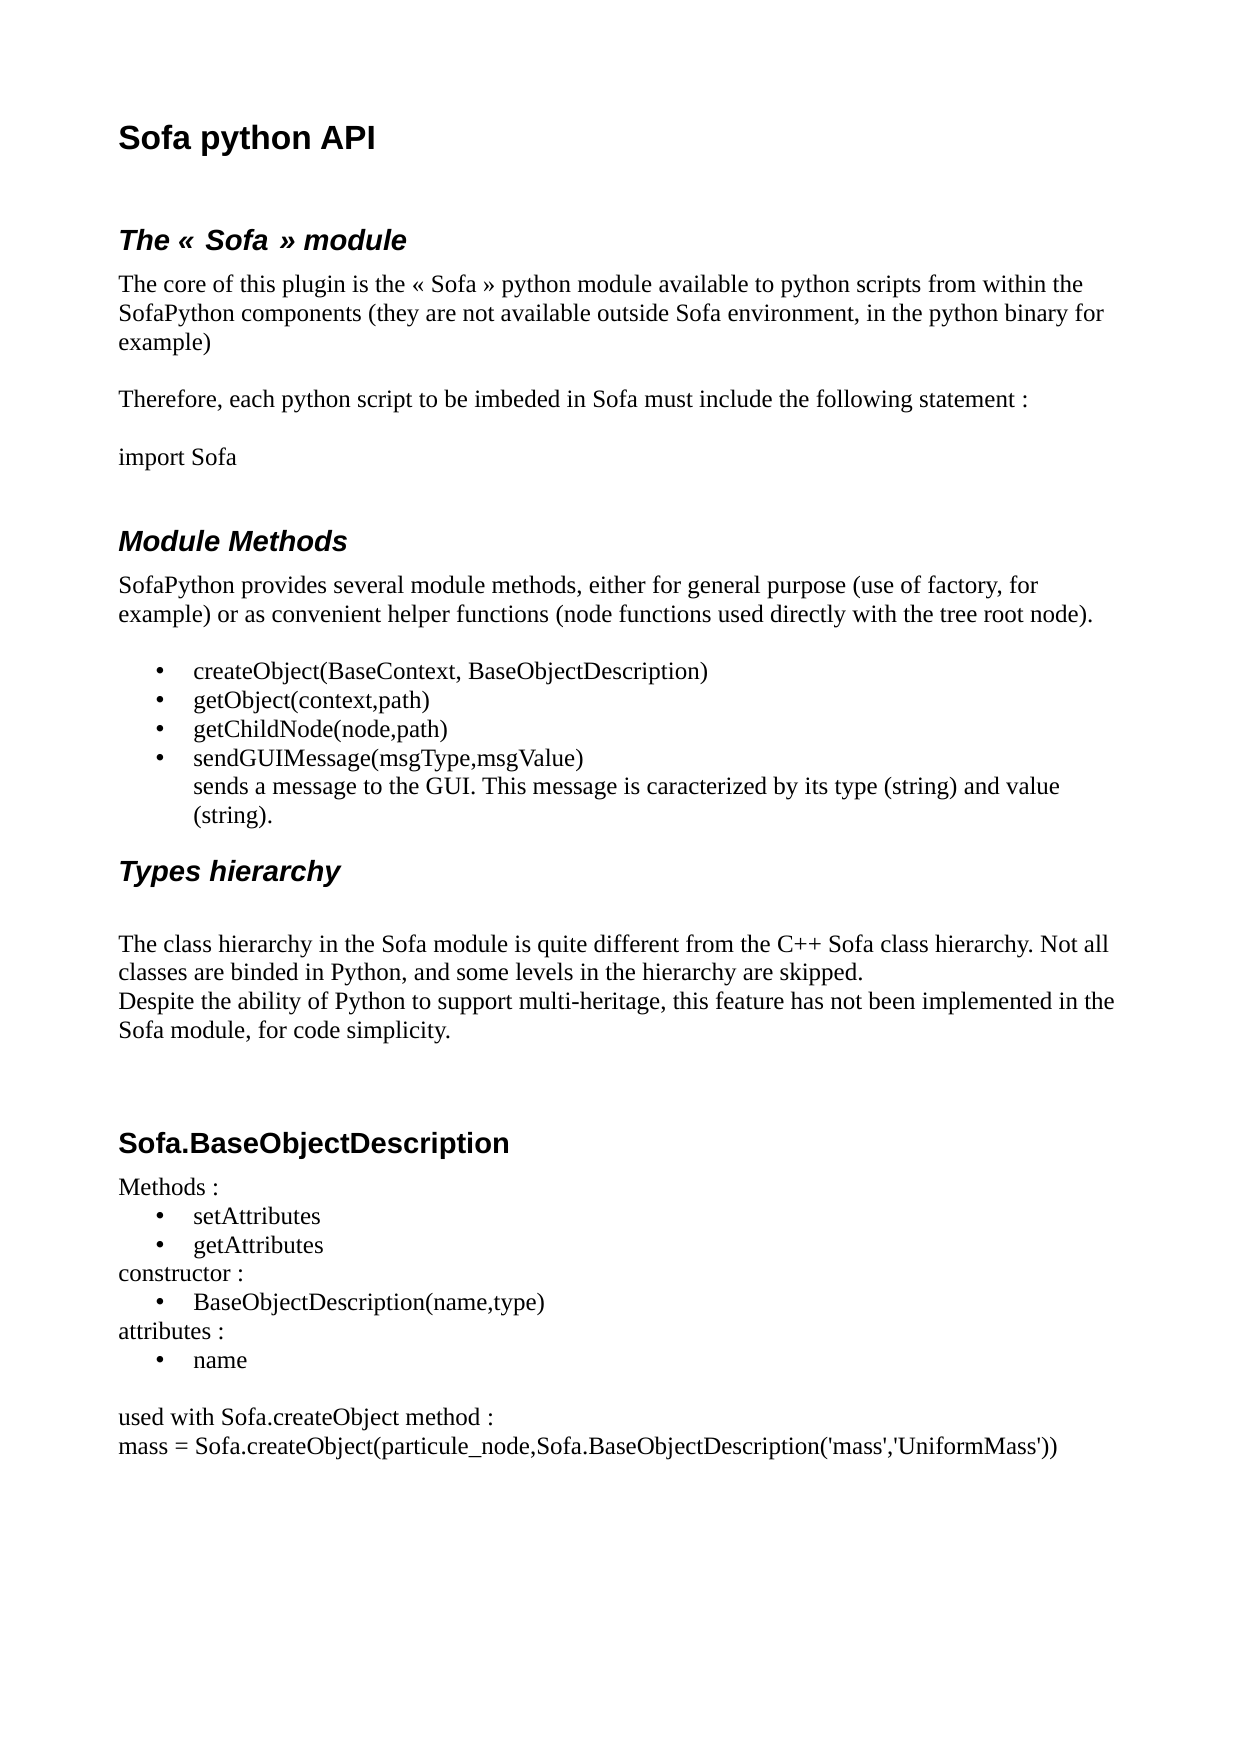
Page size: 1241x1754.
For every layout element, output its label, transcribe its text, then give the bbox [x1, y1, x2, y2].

text constructor : [118, 1258, 1122, 1287]
subtitle Types hierarchy [118, 854, 1122, 887]
text SofaPython provides several module methods, either for general purpose (use of factory, for example) or as convenient helper functions (node functions used directly with the tree root node). [118, 570, 1122, 628]
text The core of this plugin is the « Sofa » python module available to python scripts from within the SofaPython components (they are not available outside Sofa environment, in the python binary for example) [118, 269, 1122, 355]
text attributes : [118, 1316, 1122, 1345]
text Therefore, each python script to be imbeded in Sofa must include the following statement : [118, 384, 1122, 413]
list sends a message to the GUI. This message is caracterized by its type (string) and value (string). [156, 771, 1122, 829]
text Despite the ability of Python to support multi-heritage, this feature has not been implemented in the Sofa module, for code simplicity. [118, 986, 1122, 1044]
list createObject(BaseContext, BaseObjectDescription) [156, 656, 1122, 685]
text Methods : [118, 1172, 1122, 1201]
subtitle The « Sofa » module [118, 223, 1122, 257]
list BaseObjectDescription(name,type) [156, 1287, 1122, 1316]
list setAttributes [156, 1201, 1122, 1230]
list name [156, 1345, 1122, 1373]
subtitle Sofa python API [118, 118, 1122, 157]
list sendGUIMessage(msgType,msgValue) [156, 743, 1122, 771]
list getAttributes [156, 1230, 1122, 1258]
list getChildNode(node,path) [156, 714, 1122, 743]
subtitle Sofa.BaseObjectDescription [118, 1126, 1122, 1160]
list getObject(context,path) [156, 685, 1122, 714]
text import Sofa [118, 442, 1122, 470]
text The class hierarchy in the Sofa module is quite different from the C++ Sofa class hierarchy. Not all classes are binded in Python, and some levels in the hierarchy are skipped. [118, 929, 1122, 986]
text used with Sofa.createObject method : [118, 1402, 1122, 1431]
subtitle Module Methods [118, 524, 1122, 558]
text mass = Sofa.createObject(particule_node,Sofa.BaseObjectDescription('mass','UniformMass')) [118, 1431, 1122, 1460]
